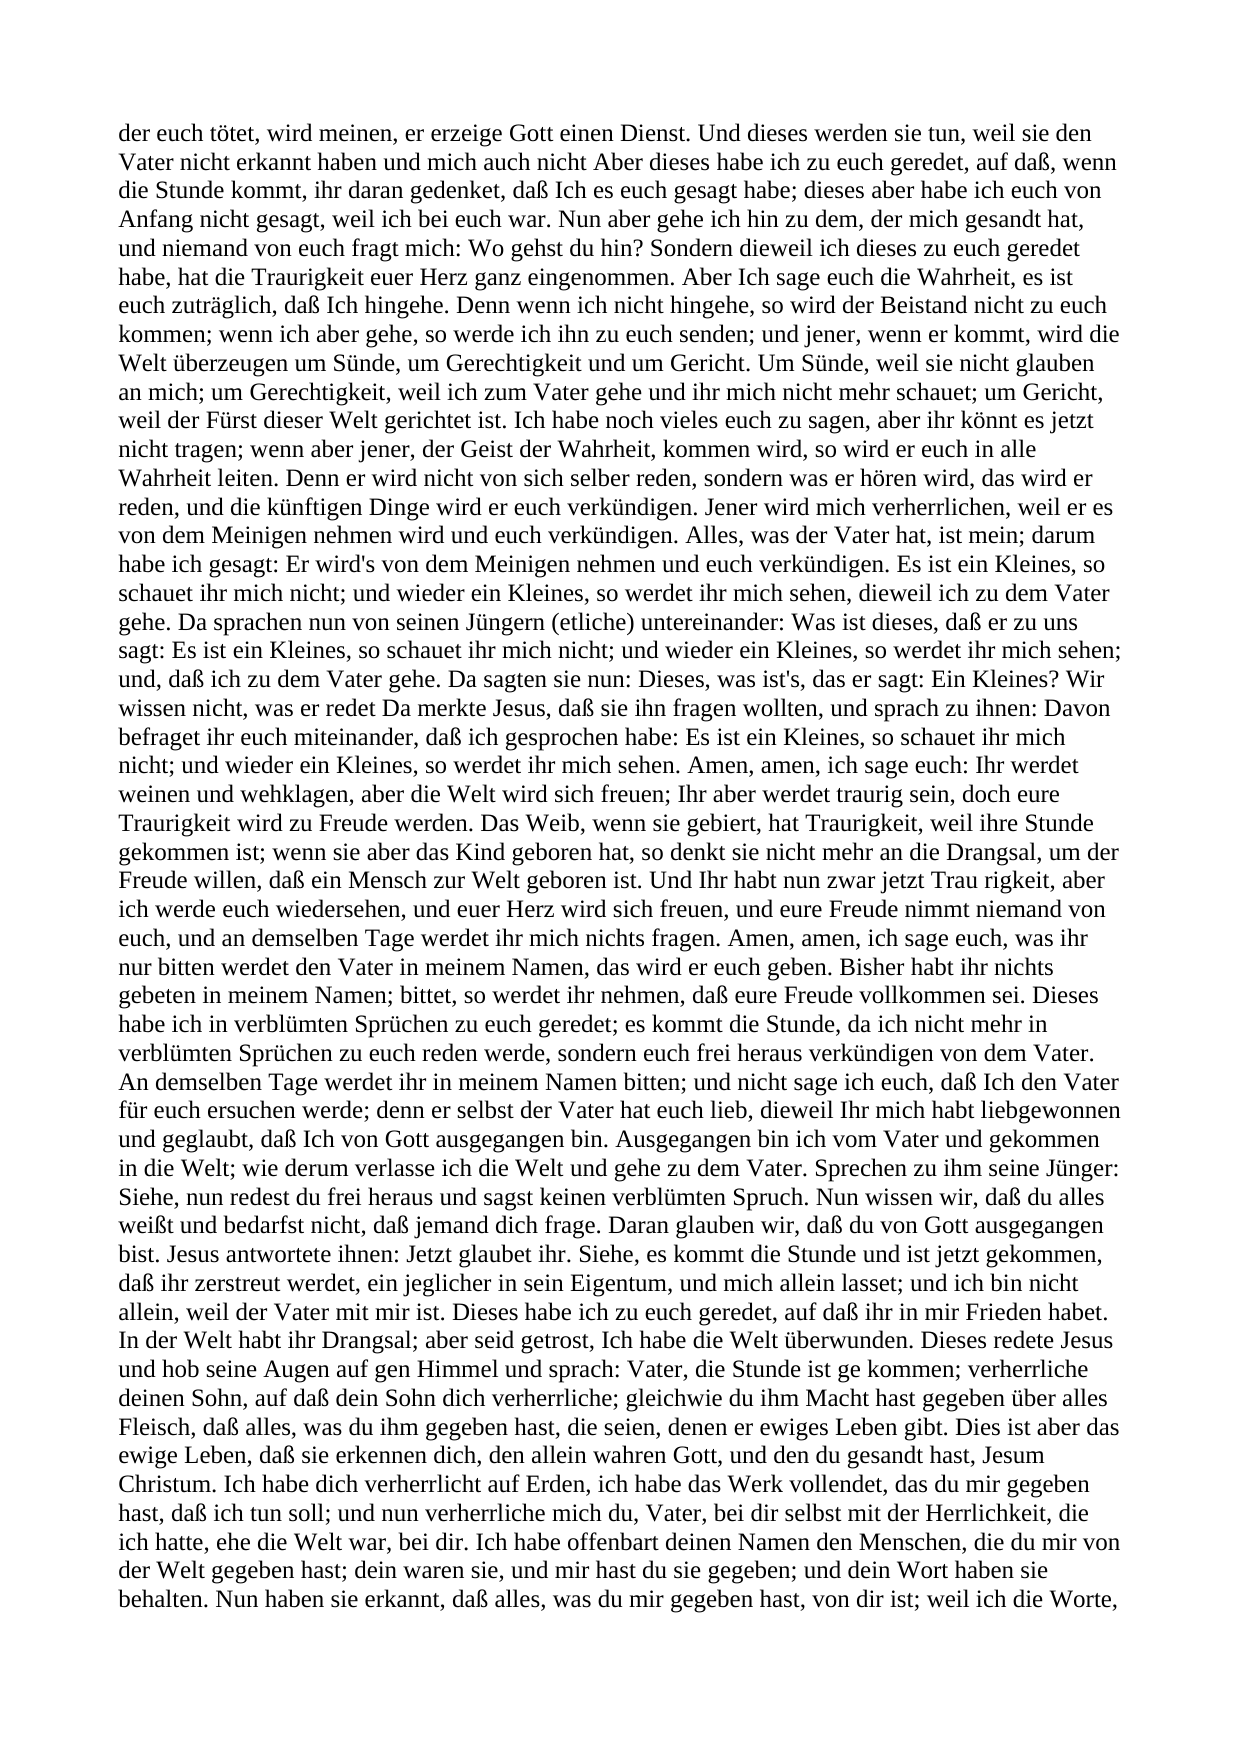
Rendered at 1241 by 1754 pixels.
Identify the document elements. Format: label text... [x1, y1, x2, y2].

text der euch tötet, wird meinen, er erzeige Gott einen Dienst. Und dieses werden sie tun, weil sie den Vater nicht erkannt haben und mich auch nicht Aber dieses habe ich zu euch geredet, auf daß, wenn die Stunde kommt, ihr daran gedenket, daß Ich es euch gesagt habe; dieses aber habe ich euch von Anfang nicht gesagt, weil ich bei euch war. Nun aber gehe ich hin zu dem, der mich gesandt hat, und niemand von euch fragt mich: Wo gehst du hin? Sondern dieweil ich dieses zu euch geredet habe, hat die Traurigkeit euer Herz ganz eingenommen. Aber Ich sage euch die Wahrheit, es ist euch zuträglich, daß Ich hingehe. Denn wenn ich nicht hingehe, so wird der Beistand nicht zu euch kommen; wenn ich aber gehe, so werde ich ihn zu euch senden; und jener, wenn er kommt, wird die Welt überzeugen um Sünde, um Gerechtigkeit und um Gericht. Um Sünde, weil sie nicht glauben an mich; um Gerechtigkeit, weil ich zum Vater gehe und ihr mich nicht mehr schauet; um Gericht, weil der Fürst dieser Welt gerichtet ist. Ich habe noch vieles euch zu sagen, aber ihr könnt es jetzt nicht tragen; wenn aber jener, der Geist der Wahrheit, kommen wird, so wird er euch in alle Wahrheit leiten. Denn er wird nicht von sich selber reden, sondern was er hören wird, das wird er reden, und die künftigen Dinge wird er euch verkündigen. Jener wird mich verherrlichen, weil er es von dem Meinigen nehmen wird und euch verkündigen. Alles, was der Vater hat, ist mein; darum habe ich gesagt: Er wird's von dem Meinigen nehmen und euch verkündigen. Es ist ein Kleines, so schauet ihr mich nicht; und wieder ein Kleines, so werdet ihr mich sehen, dieweil ich zu dem Vater gehe. Da sprachen nun von seinen Jüngern (etliche) untereinander: Was ist dieses, daß er zu uns sagt: Es ist ein Kleines, so schauet ihr mich nicht; und wieder ein Kleines, so werdet ihr mich sehen; und, daß ich zu dem Vater gehe. Da sagten sie nun: Dieses, was ist's, das er sagt: Ein Kleines? Wir wissen nicht, was er redet Da merkte Jesus, daß sie ihn fragen wollten, und sprach zu ihnen: Davon befraget ihr euch miteinander, daß ich gesprochen habe: Es ist ein Kleines, so schauet ihr mich nicht; und wieder ein Kleines, so werdet ihr mich sehen. Amen, amen, ich sage euch: Ihr werdet weinen und wehklagen, aber die Welt wird sich freuen; Ihr aber werdet traurig sein, doch eure Traurigkeit wird zu Freude werden. Das Weib, wenn sie gebiert, hat Traurigkeit, weil ihre Stunde gekommen ist; wenn sie aber das Kind geboren hat, so denkt sie nicht mehr an die Drangsal, um der Freude willen, daß ein Mensch zur Welt geboren ist. Und Ihr habt nun zwar jetzt Trau rigkeit, aber ich werde euch wiedersehen, und euer Herz wird sich freuen, und eure Freude nimmt niemand von euch, und an demselben Tage werdet ihr mich nichts fragen. Amen, amen, ich sage euch, was ihr nur bitten werdet den Vater in meinem Namen, das wird er euch geben. Bisher habt ihr nichts gebeten in meinem Namen; bittet, so werdet ihr nehmen, daß eure Freude vollkommen sei. Dieses habe ich in verblümten Sprüchen zu euch geredet; es kommt die Stunde, da ich nicht mehr in verblümten Sprüchen zu euch reden werde, sondern euch frei heraus verkündigen von dem Vater. An demselben Tage werdet ihr in meinem Namen bitten; und nicht sage ich euch, daß Ich den Vater für euch ersuchen werde; denn er selbst der Vater hat euch lieb, dieweil Ihr mich habt liebgewonnen und geglaubt, daß Ich von Gott ausgegangen bin. Ausgegangen bin ich vom Vater und gekommen in die Welt; wie derum verlasse ich die Welt und gehe zu dem Vater. Sprechen zu ihm seine Jünger: Siehe, nun redest du frei heraus und sagst keinen verblümten Spruch. Nun wissen wir, daß du alles weißt und bedarfst nicht, daß jemand dich frage. Daran glauben wir, daß du von Gott ausgegangen bist. Jesus antwortete ihnen: Jetzt glaubet ihr. Siehe, es kommt die Stunde und ist jetzt gekommen, daß ihr zerstreut werdet, ein jeglicher in sein Eigentum, und mich allein lasset; und ich bin nicht allein, weil der Vater mit mir ist. Dieses habe ich zu euch geredet, auf daß ihr in mir Frieden habet. In der Welt habt ihr Drangsal; aber seid getrost, Ich habe die Welt überwunden. Dieses redete Jesus und hob seine Augen auf gen Himmel und sprach: Vater, die Stunde ist ge kommen; verherrliche deinen Sohn, auf daß dein Sohn dich verherrliche; gleichwie du ihm Macht hast gegeben über alles Fleisch, daß alles, was du ihm gegeben hast, die seien, denen er ewiges Leben gibt. Dies ist aber das ewige Leben, daß sie erkennen dich, den allein wahren Gott, und den du gesandt hast, Jesum Christum. Ich habe dich verherrlicht auf Erden, ich habe das Werk vollendet, das du mir gegeben hast, daß ich tun soll; und nun verherrliche mich du, Vater, bei dir selbst mit der Herrlichkeit, die ich hatte, ehe die Welt war, bei dir. Ich habe offenbart deinen Namen den Menschen, die du mir von der Welt gegeben hast; dein waren sie, und mir hast du sie gegeben; und dein Wort haben sie behalten. Nun haben sie erkannt, daß alles, was du mir gegeben hast, von dir ist; weil ich die Worte, [118, 118, 1122, 1613]
